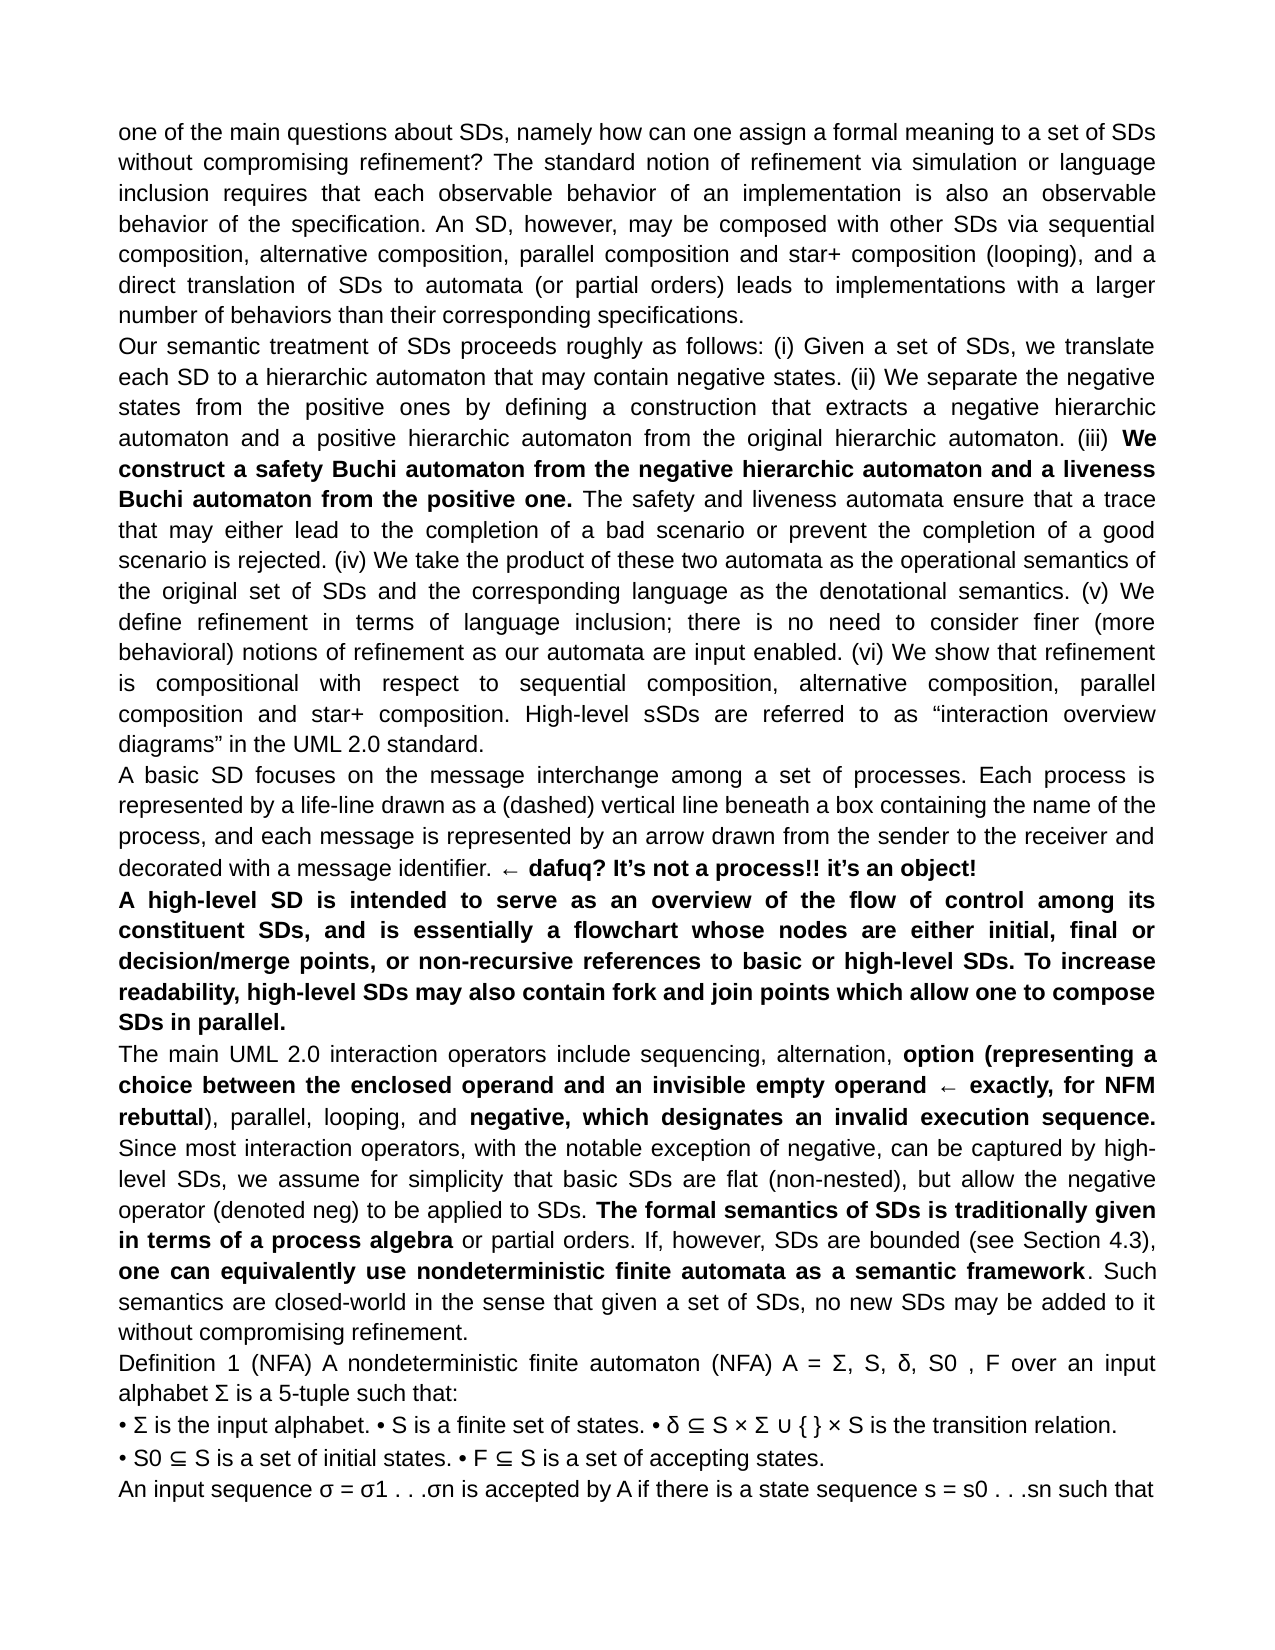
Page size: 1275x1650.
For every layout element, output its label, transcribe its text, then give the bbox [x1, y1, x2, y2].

text The main UML 2.0 interaction operators include sequencing, alternation, option (representing a choice between the enclosed operand and an invisible empty operand ← exactly, for NFM rebuttal), parallel, looping, and negative, which designates an invalid execution sequence. Since most interaction operators, with the notable exception of negative, can be captured by high-level SDs, we assume for simplicity that basic SDs are flat (non-nested), but allow the negative operator (denoted neg) to be applied to SDs. The formal semantics of SDs is traditionally given in terms of a process algebra or partial orders. If, however, SDs are bounded (see Section 4.3), one can equivalently use nondeterministic finite automata as a semantic framework. Such semantics are closed-world in the sense that given a set of SDs, no new SDs may be added to it without compromising refinement. [118, 1039, 1157, 1345]
text A basic SD focuses on the message interchange among a set of processes. Each process is represented by a life-line drawn as a (dashed) vertical line beneath a box containing the name of the process, and each message is represented by an arrow drawn from the sender to the receiver and decorated with a message identifier. ← dafuq? It’s not a process!! it’s an object! [118, 761, 1157, 882]
text one of the main questions about SDs, namely how can one assign a formal meaning to a set of SDs without compromising refinement? The standard notion of refinement via simulation or language inclusion requires that each observable behavior of an implementation is also an observable behavior of the specification. An SD, however, may be composed with other SDs via sequential composition, alternative composition, parallel composition and star+ composition (looping), and a direct translation of SDs to automata (or partial orders) leads to implementations with a larger number of behaviors than their corresponding specifications. [118, 118, 1157, 329]
text Definition 1 (NFA) A nondeterministic finite automaton (NFA) A = Σ, S, δ, S0 , F over an input alphabet Σ is a 5-tuple such that: [118, 1349, 1157, 1407]
text Our semantic treatment of SDs proceeds roughly as follows: (i) Given a set of SDs, we translate each SD to a hierarchic automaton that may contain negative states. (ii) We separate the negative states from the positive ones by defining a construction that extracts a negative hierarchic automaton and a positive hierarchic automaton from the original hierarchic automaton. (iii) We construct a safety Buchi automaton from the negative hierarchic automaton and a liveness Buchi automaton from the positive one. The safety and liveness automata ensure that a trace that may either lead to the completion of a bad scenario or prevent the completion of a good scenario is rejected. (iv) We take the product of these two automata as the operational semantics of the original set of SDs and the corresponding language as the denotational semantics. (v) We define refinement in terms of language inclusion; there is no need to consider finer (more behavioral) notions of refinement as our automata are input enabled. (vi) We show that refinement is compositional with respect to sequential composition, alternative composition, parallel composition and star+ composition. High-level sSDs are referred to as “interaction overview diagrams” in the UML 2.0 standard. [118, 332, 1157, 757]
text • S0 ⊆ S is a set of initial states. • F ⊆ S is a set of accepting states. [118, 1443, 1157, 1472]
text An input sequence σ = σ1 . . .σn is accepted by A if there is a state sequence s = s0 . . .sn such that [118, 1476, 1157, 1503]
text A high-level SD is intended to serve as an overview of the flow of control among its constituent SDs, and is essentially a flowchart whose nodes are either initial, final or decision/merge points, or non-recursive references to basic or high-level SDs. To increase readability, high-level SDs may also contain fork and join points which allow one to compose SDs in parallel. [118, 886, 1157, 1035]
text • Σ is the input alphabet. • S is a finite set of states. • δ ⊆ S × Σ ∪ { } × S is the transition relation. [118, 1410, 1157, 1439]
